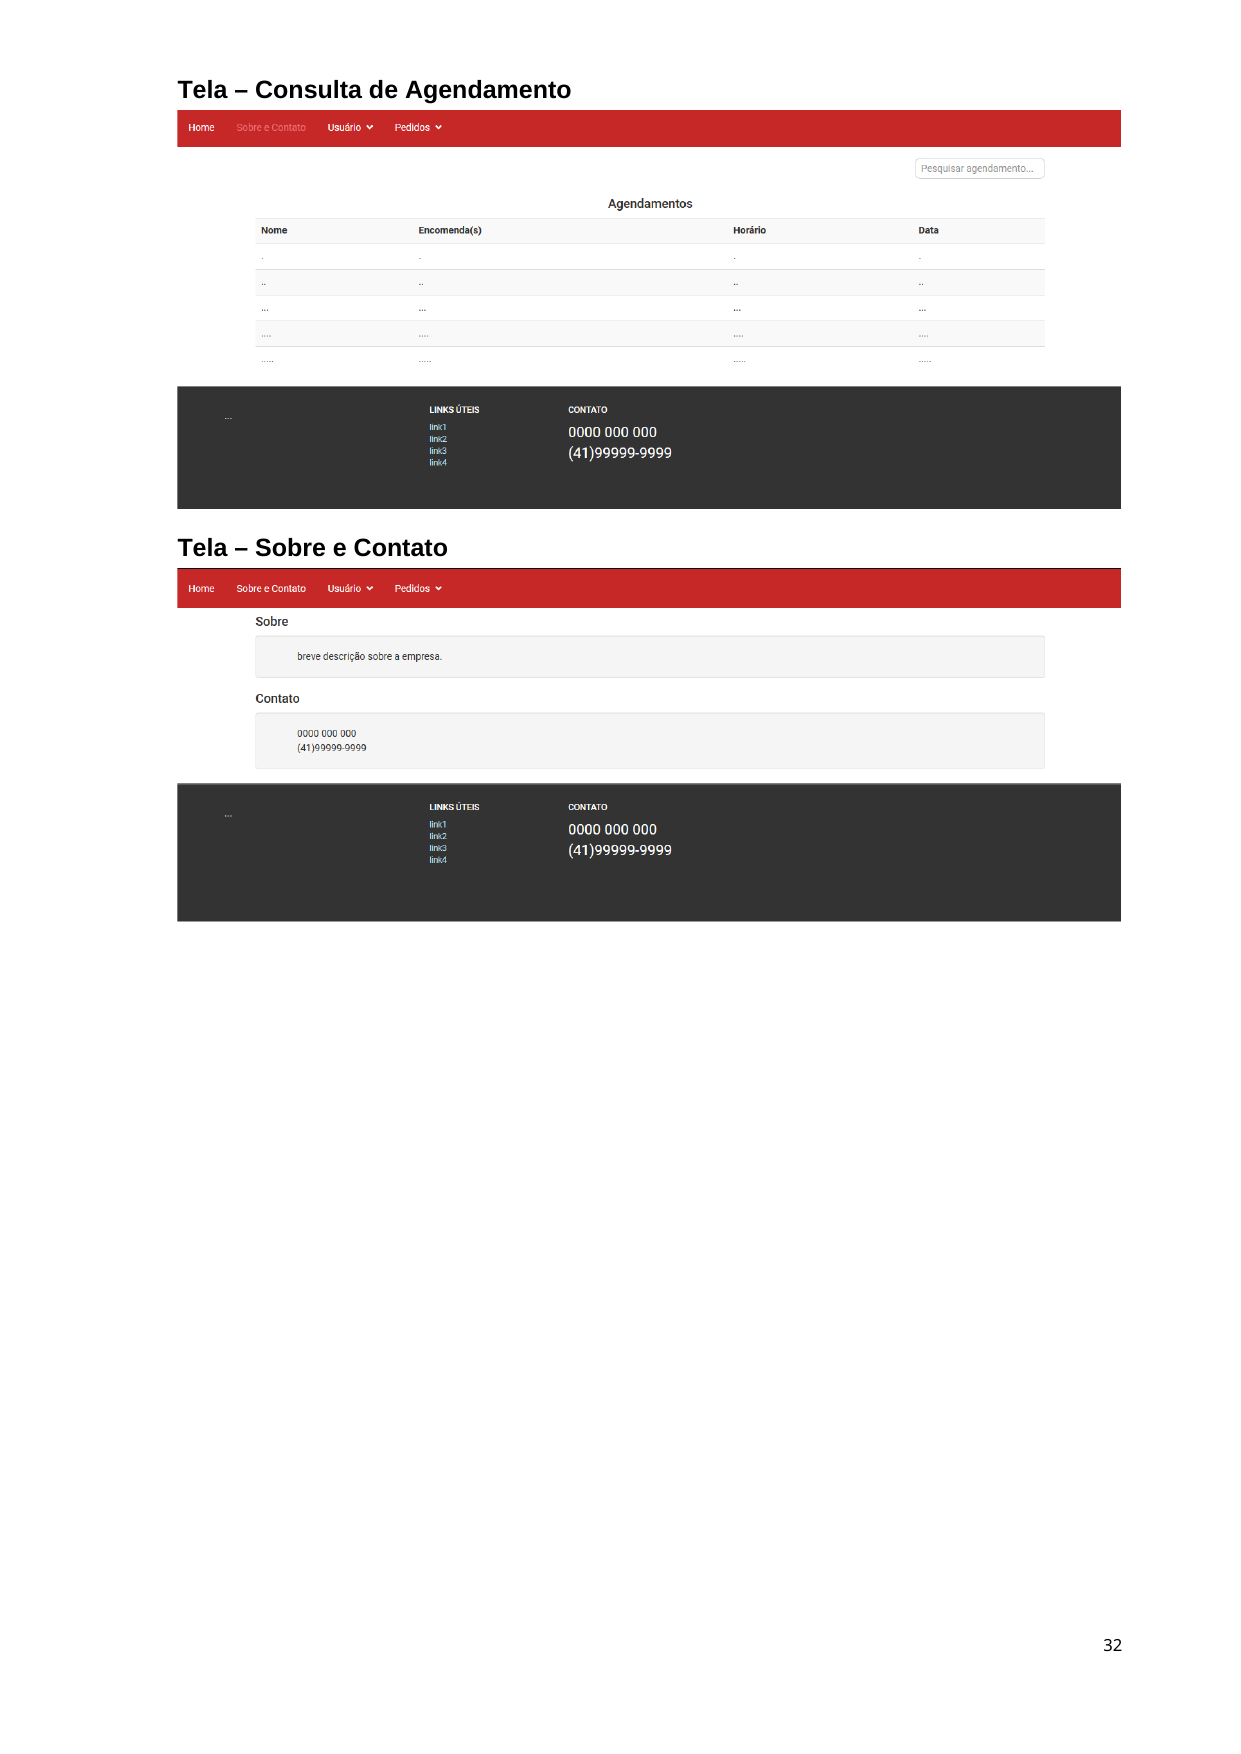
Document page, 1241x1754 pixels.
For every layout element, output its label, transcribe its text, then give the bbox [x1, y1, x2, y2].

subtitle Tela – Consulta de Agendamento [177, 75, 1122, 104]
subtitle Tela – Sobre e Contato [177, 533, 1122, 562]
